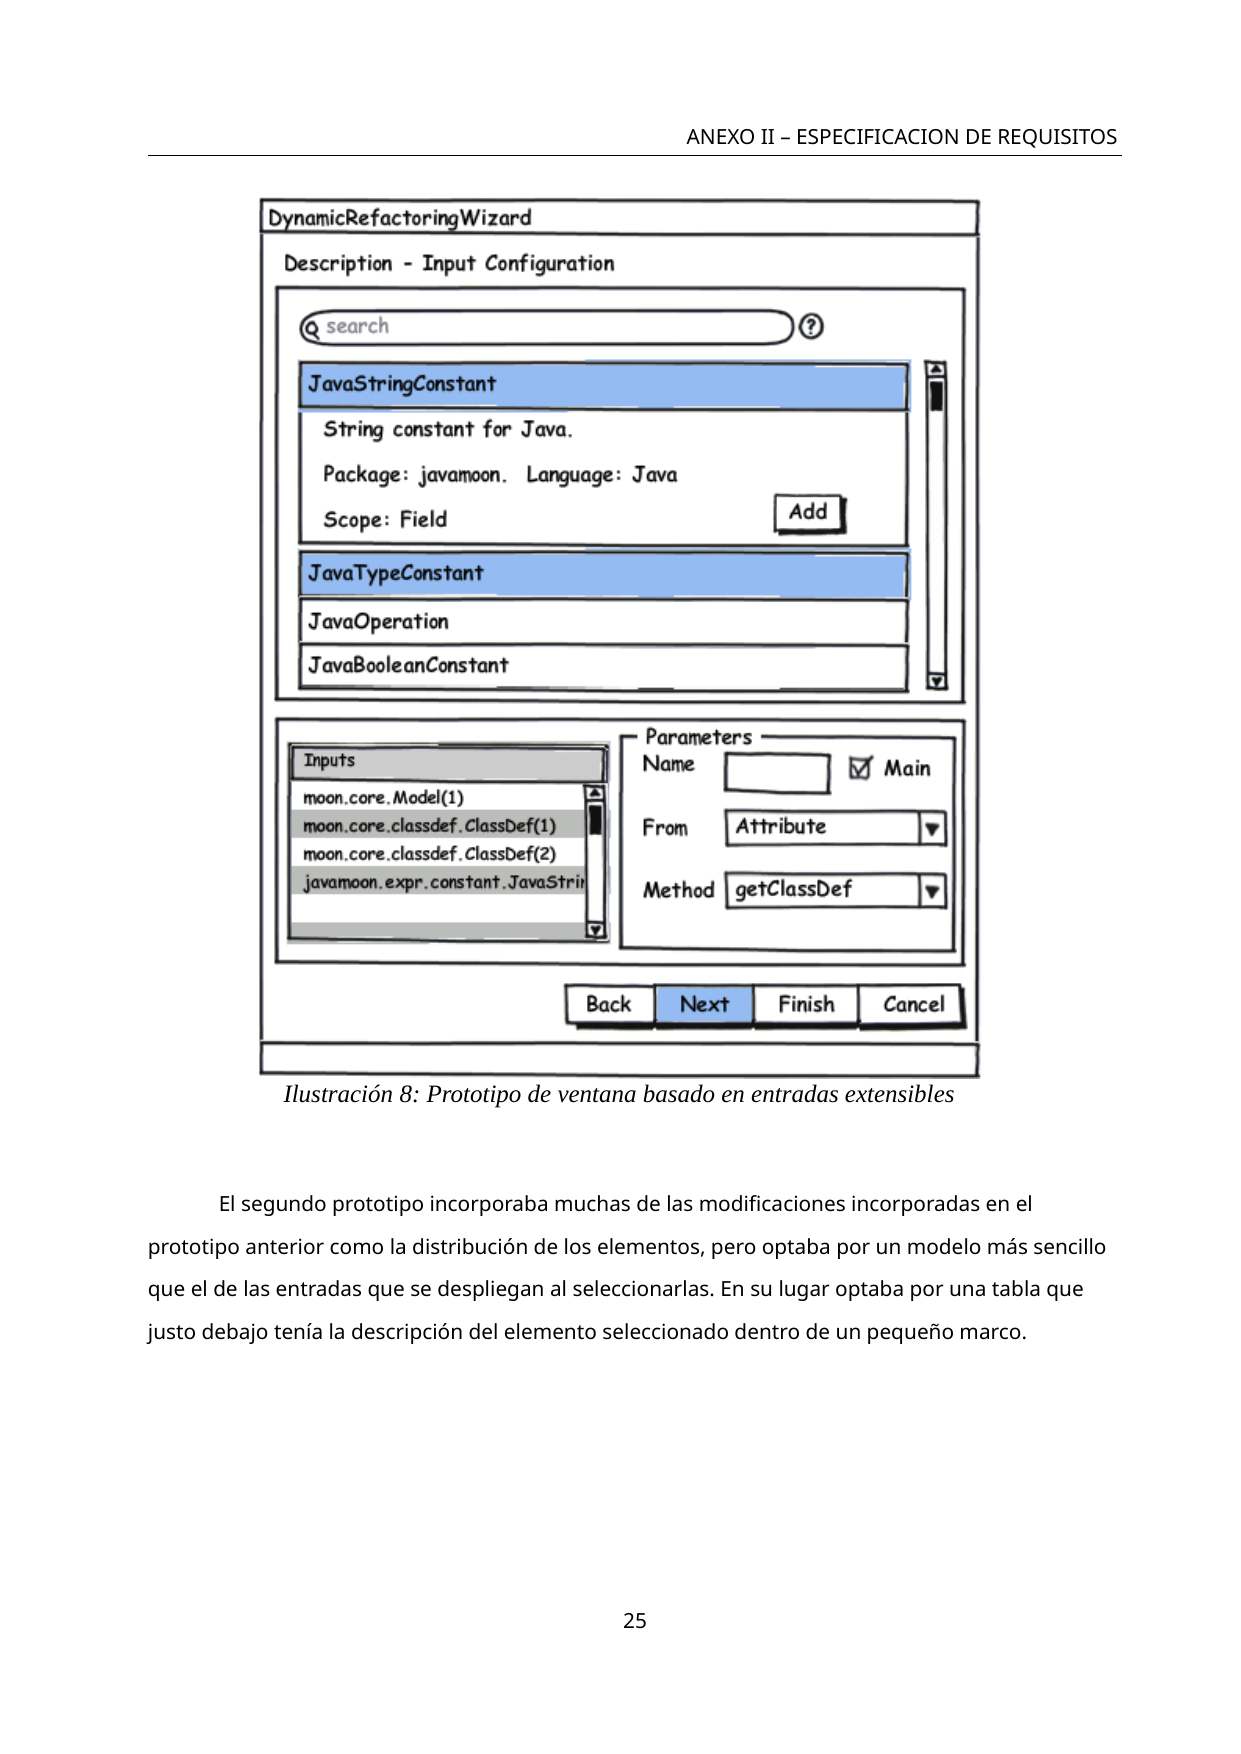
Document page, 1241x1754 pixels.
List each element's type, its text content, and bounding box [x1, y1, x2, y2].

text El segundo prototipo incorporaba muchas de las modificaciones incorporadas en el prototipo anterior como la distribución de los elementos, pero optaba por un modelo más sencillo que el de las entradas que se despliegan al seleccionarlas. En su lugar optaba por una tabla que justo debajo tenía la descripción del elemento seleccionado dentro de un pequeño marco. [148, 1189, 1122, 1346]
picture [259, 197, 982, 1079]
text Ilustración 8: Prototipo de ventana basado en entradas extensibles [259, 1079, 981, 1107]
